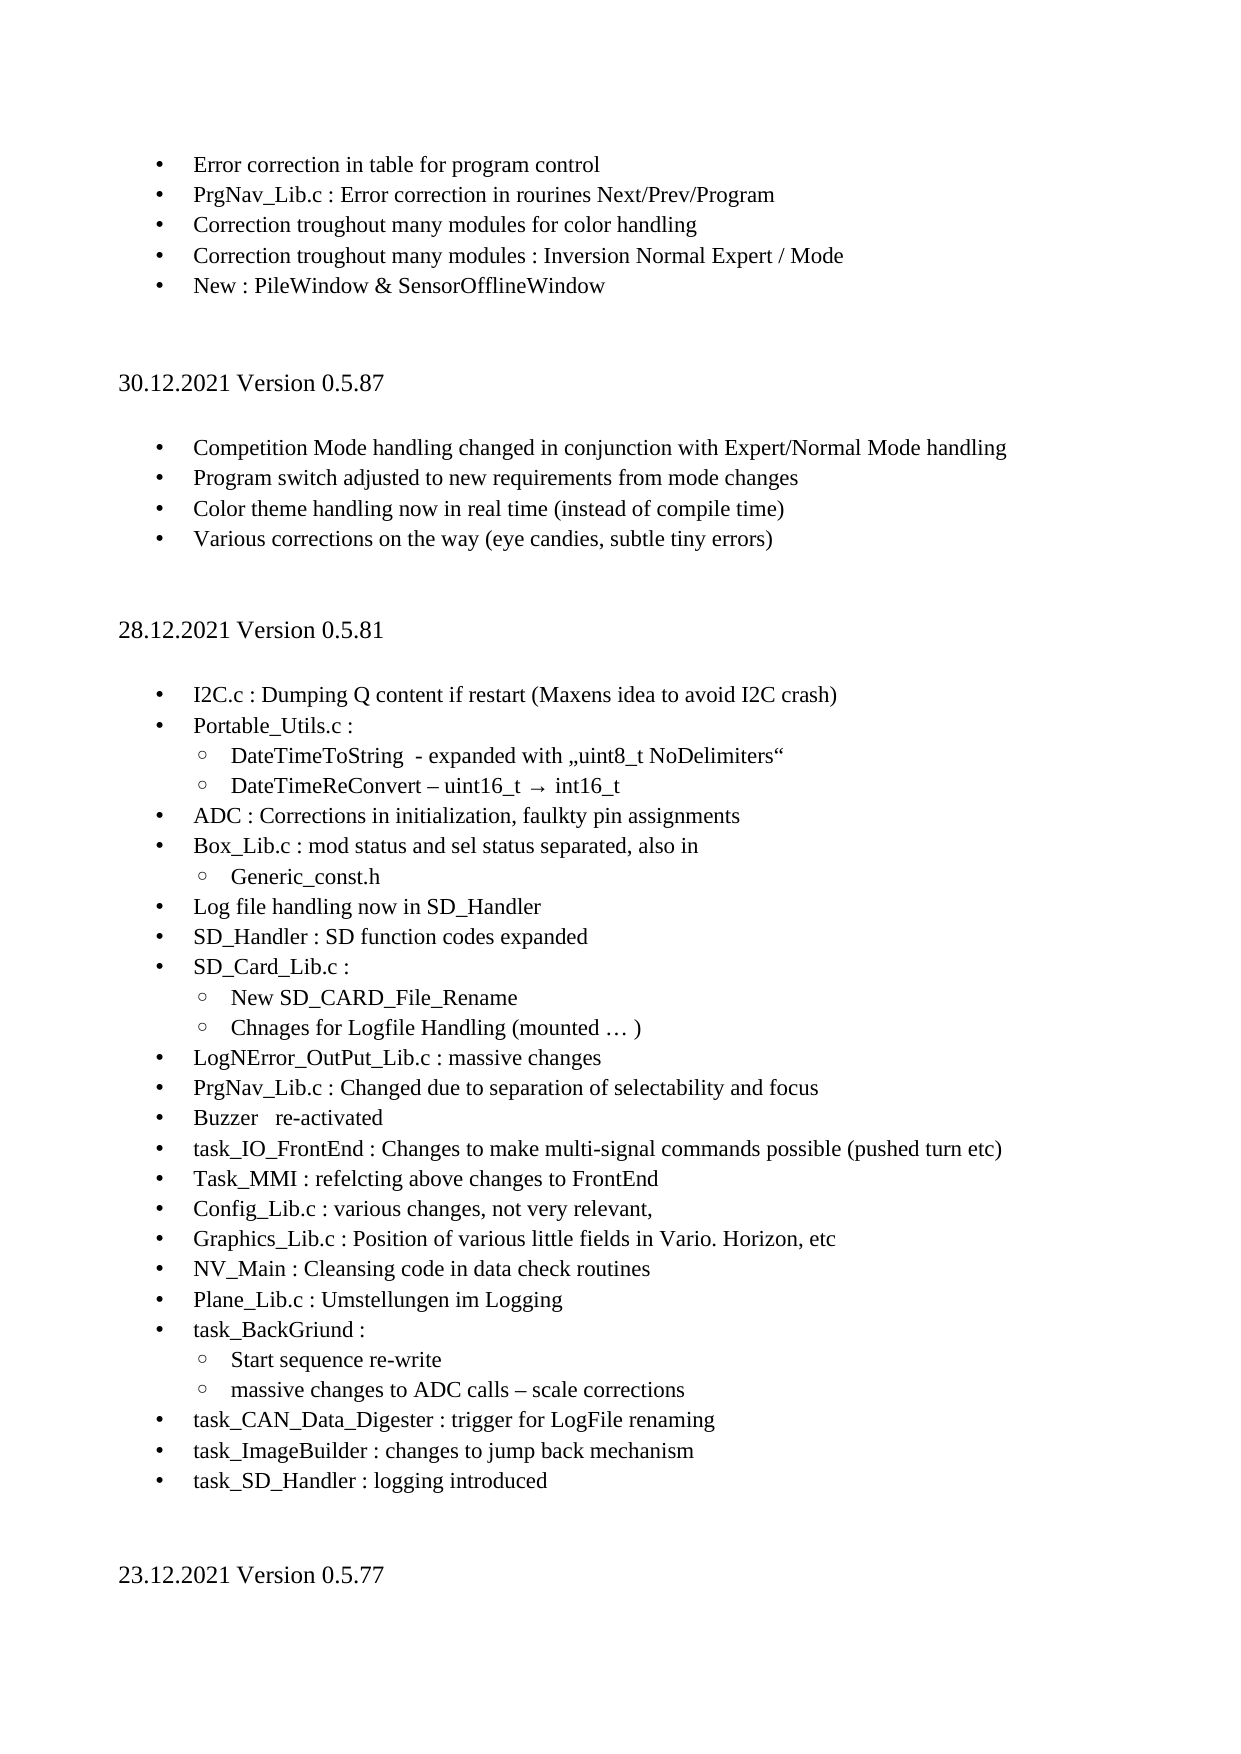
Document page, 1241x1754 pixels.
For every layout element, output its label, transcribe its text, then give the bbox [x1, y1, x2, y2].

list task_BackGriund : [156, 1316, 1122, 1342]
list ADC : Corrections in initialization, faulkty pin assignments [156, 802, 1122, 829]
list Log file handling now in SD_Handler [156, 893, 1122, 919]
list Error correction in table for program control [156, 151, 1122, 177]
list Portable_Utils.c : [156, 712, 1122, 738]
list Chnages for Logfile Handling (mounted … ) [193, 1014, 1122, 1040]
list SD_Card_Lib.c : [156, 953, 1122, 980]
list task_ImageBuilder : changes to jump back mechanism [156, 1437, 1122, 1463]
list Competition Mode handling changed in conjunction with Expert/Normal Mode handling [156, 434, 1122, 461]
list DateTimeReConvert – uint16_t → int16_t [193, 772, 1122, 798]
list task_IO_FrontEnd : Changes to make multi-signal commands possible (pushed turn etc) [156, 1135, 1122, 1161]
list Graphics_Lib.c : Position of various little fields in Vario. Horizon, etc [156, 1225, 1122, 1252]
list DateTimeToString - expanded with „uint8_t NoDelimiters“ [193, 742, 1122, 768]
text 28.12.2021 Version 0.5.81 [118, 616, 1122, 644]
list Generic_const.h [193, 863, 1122, 889]
list massive changes to ADC calls – scale corrections [193, 1376, 1122, 1403]
list Box_Lib.c : mod status and sel status separated, also in [156, 833, 1122, 859]
list Color theme handling now in real time (instead of compile time) [156, 495, 1122, 521]
list New : PileWindow & SensorOfflineWindow [156, 272, 1122, 298]
list I2C.c : Dumping Q content if restart (Maxens idea to avoid I2C crash) [156, 682, 1122, 708]
list Task_MMI : refelcting above changes to FrontEnd [156, 1165, 1122, 1191]
list Start sequence re-write [193, 1346, 1122, 1372]
list SD_Handler : SD function codes expanded [156, 923, 1122, 949]
list task_SD_Handler : logging introduced [156, 1467, 1122, 1493]
list Correction troughout many modules for color handling [156, 212, 1122, 238]
text 23.12.2021 Version 0.5.77 [118, 1560, 1122, 1589]
list Correction troughout many modules : Inversion Normal Expert / Mode [156, 242, 1122, 268]
list Config_Lib.c : various changes, not very relevant, [156, 1195, 1122, 1221]
text 30.12.2021 Version 0.5.87 [118, 368, 1122, 397]
list PrgNav_Lib.c : Changed due to separation of selectability and focus [156, 1074, 1122, 1101]
list Buzzer re-activated [156, 1104, 1122, 1131]
list Various corrections on the way (eye candies, subtle tiny errors) [156, 525, 1122, 551]
list New SD_CARD_File_Rename [193, 984, 1122, 1010]
list Plane_Lib.c : Umstellungen im Logging [156, 1286, 1122, 1312]
list task_CAN_Data_Digester : trigger for LogFile renaming [156, 1407, 1122, 1433]
list Program switch adjusted to new requirements from mode changes [156, 464, 1122, 491]
list PrgNav_Lib.c : Error correction in rourines Next/Prev/Program [156, 181, 1122, 208]
list NV_Main : Cleansing code in data check routines [156, 1256, 1122, 1282]
list LogNError_OutPut_Lib.c : massive changes [156, 1044, 1122, 1070]
